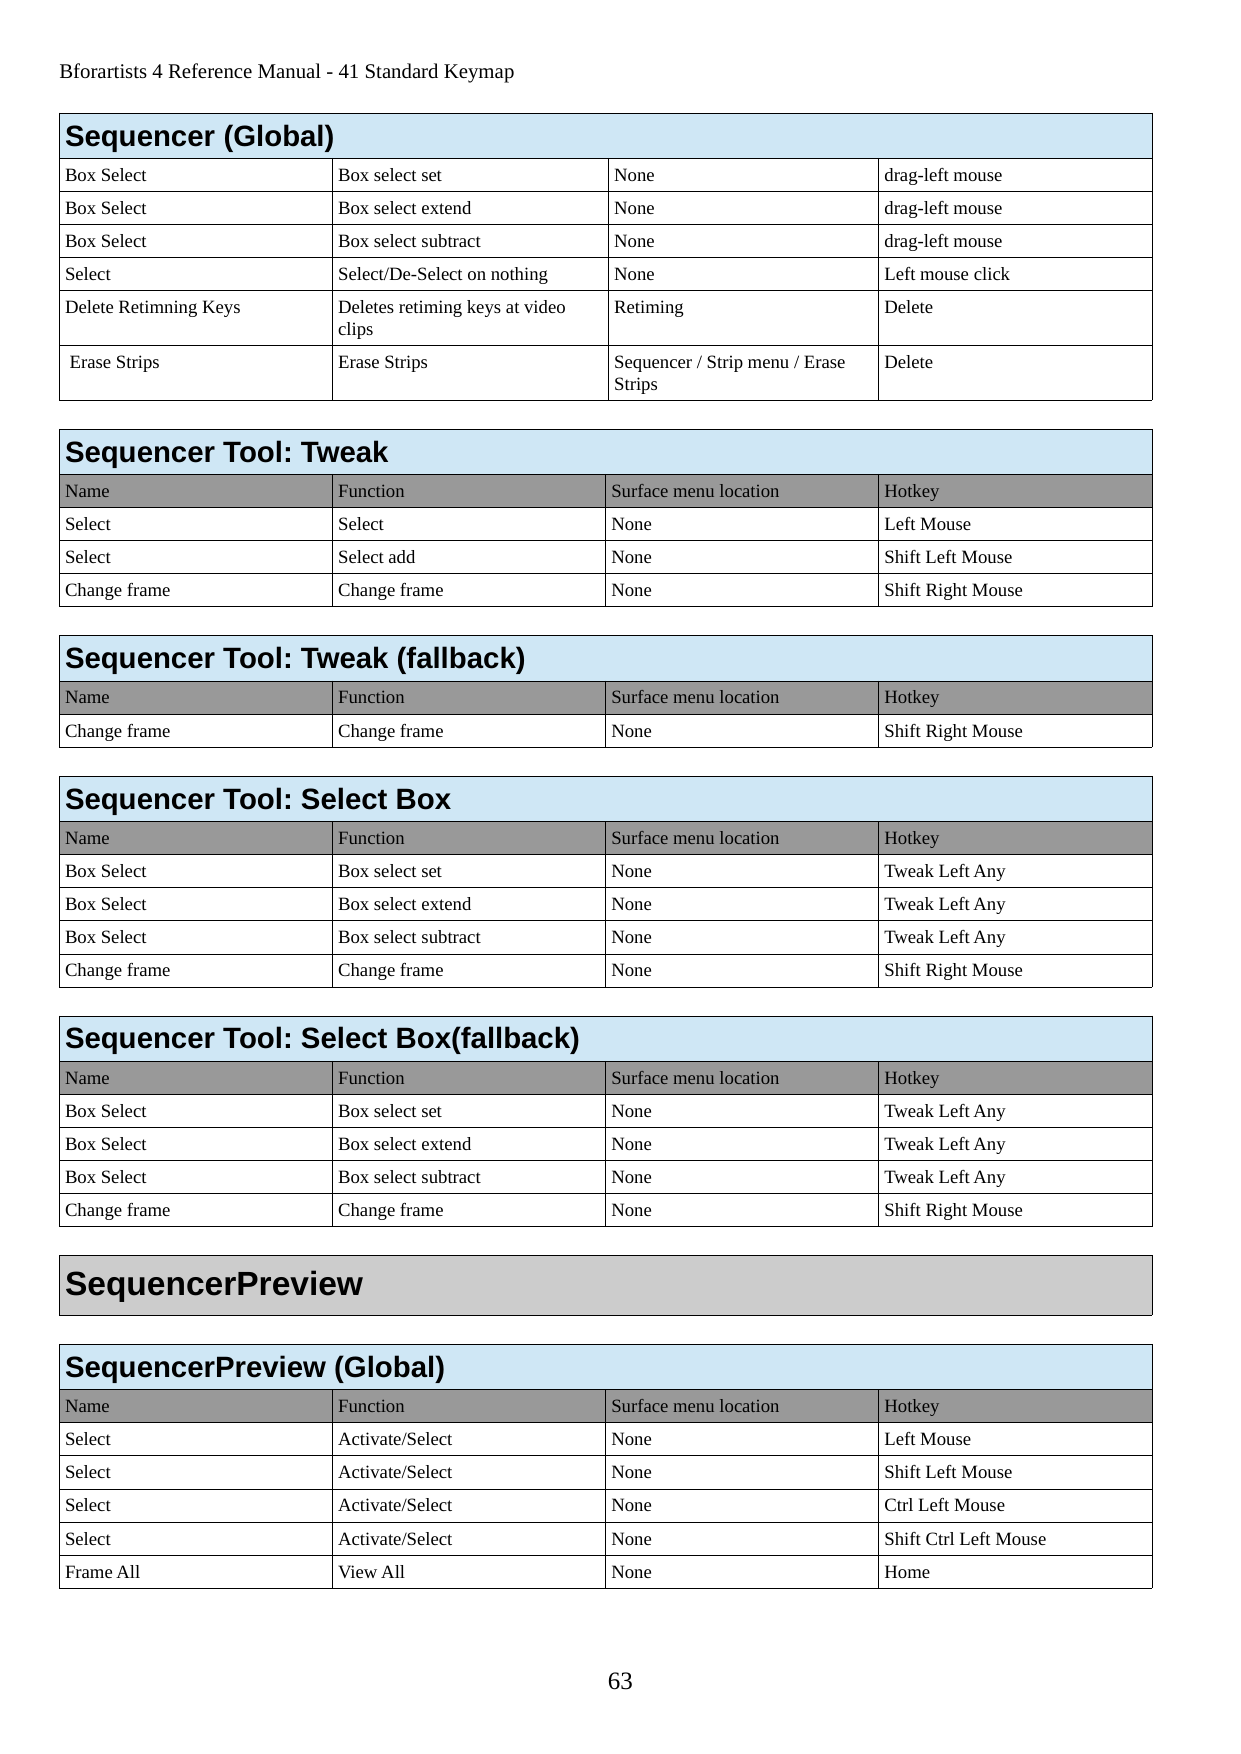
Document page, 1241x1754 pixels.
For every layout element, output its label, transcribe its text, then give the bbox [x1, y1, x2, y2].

table_cell Change frame [333, 574, 605, 606]
table_cell Hotkey [879, 682, 1152, 714]
table_cell Ctrl Left Mouse [879, 1490, 1152, 1522]
table_cell Box Select [60, 888, 332, 920]
table_cell Shift Left Mouse [879, 1456, 1152, 1488]
table_cell Change frame [60, 1194, 332, 1226]
table_cell Retiming [609, 291, 878, 345]
table_cell None [609, 225, 878, 257]
table_cell None [606, 1556, 878, 1588]
table_cell Box select extend [333, 888, 605, 920]
table_cell Change frame [333, 715, 605, 747]
table_cell Activate/Select [333, 1456, 605, 1488]
table_cell Select [60, 508, 332, 540]
table_cell None [606, 921, 878, 953]
table_cell Delete [879, 291, 1152, 345]
table_cell Home [879, 1556, 1152, 1588]
table_header Sequencer Tool: Tweak (fallback) [60, 636, 1152, 681]
table_cell Activate/Select [333, 1523, 605, 1555]
table_cell None [606, 855, 878, 887]
table_cell Box select subtract [333, 225, 608, 257]
table_cell Hotkey [879, 1062, 1152, 1094]
table_cell Change frame [333, 1194, 605, 1226]
table_cell Surface menu location [606, 1062, 878, 1094]
table_cell Select [60, 258, 332, 290]
table_cell Box Select [60, 1161, 332, 1193]
table_cell Function [333, 1062, 605, 1094]
table_cell None [606, 574, 878, 606]
table_cell Tweak Left Any [879, 921, 1152, 953]
table_cell Box Select [60, 225, 332, 257]
table_cell Tweak Left Any [879, 1161, 1152, 1193]
table_cell Name [60, 682, 332, 714]
table_cell Left Mouse [879, 1423, 1152, 1455]
table_header Sequencer (Global) [60, 114, 1152, 158]
table_cell Surface menu location [606, 475, 878, 507]
table_cell drag-left mouse [879, 225, 1152, 257]
table_cell Box Select [60, 192, 332, 224]
table_cell Tweak Left Any [879, 855, 1152, 887]
table_cell Name [60, 475, 332, 507]
table_cell Name [60, 1390, 332, 1422]
table_cell Tweak Left Any [879, 888, 1152, 920]
table_cell Change frame [60, 955, 332, 987]
table_cell Box Select [60, 159, 332, 191]
table_cell None [606, 1128, 878, 1160]
table_cell None [606, 715, 878, 747]
table_cell Erase Strips [333, 346, 608, 400]
table_cell Box select subtract [333, 1161, 605, 1193]
table_cell Surface menu location [606, 682, 878, 714]
table_cell None [606, 1161, 878, 1193]
table_cell Select add [333, 541, 605, 573]
table_cell None [606, 1523, 878, 1555]
table_cell Box select set [333, 159, 608, 191]
table_cell Surface menu location [606, 822, 878, 854]
table_cell Tweak Left Any [879, 1128, 1152, 1160]
table_cell Shift Right Mouse [879, 574, 1152, 606]
table_cell Change frame [60, 574, 332, 606]
table_cell Box Select [60, 1128, 332, 1160]
table_cell None [606, 955, 878, 987]
table_cell Hotkey [879, 822, 1152, 854]
table_header SequencerPreview [60, 1256, 1152, 1315]
table_cell drag-left mouse [879, 192, 1152, 224]
table_cell None [606, 888, 878, 920]
table_cell None [606, 541, 878, 573]
table_cell None [606, 1456, 878, 1488]
table_cell Delete Retimning Keys [60, 291, 332, 345]
table_cell Shift Ctrl Left Mouse [879, 1523, 1152, 1555]
table_cell Box select set [333, 1095, 605, 1127]
table_cell Shift Right Mouse [879, 715, 1152, 747]
table_cell Box Select [60, 1095, 332, 1127]
table_cell Box select subtract [333, 921, 605, 953]
table_cell None [606, 1194, 878, 1226]
table_cell Select [60, 1456, 332, 1488]
table_cell Frame All [60, 1556, 332, 1588]
table_header Sequencer Tool: Tweak [60, 430, 1152, 474]
table_cell View All [333, 1556, 605, 1588]
table_header Sequencer Tool: Select Box(fallback) [60, 1017, 1152, 1061]
table_cell Select [60, 1523, 332, 1555]
table_cell Select [60, 1423, 332, 1455]
table_cell None [606, 1490, 878, 1522]
table_cell Left mouse click [879, 258, 1152, 290]
table_cell Erase Strips [60, 346, 332, 400]
table_cell Hotkey [879, 475, 1152, 507]
table_cell Activate/Select [333, 1490, 605, 1522]
table_cell Delete [879, 346, 1152, 400]
table_cell Select/De-Select on nothing [333, 258, 608, 290]
table_header SequencerPreview (Global) [60, 1345, 1152, 1389]
table_cell drag-left mouse [879, 159, 1152, 191]
table_cell Box Select [60, 855, 332, 887]
table_cell Change frame [60, 715, 332, 747]
table_cell None [609, 192, 878, 224]
table_cell Deletes retiming keys at video clips [333, 291, 608, 345]
table_cell Box Select [60, 921, 332, 953]
table_cell Tweak Left Any [879, 1095, 1152, 1127]
table_cell Function [333, 475, 605, 507]
table_cell Shift Right Mouse [879, 955, 1152, 987]
table_cell Hotkey [879, 1390, 1152, 1422]
table_cell None [606, 1423, 878, 1455]
table_cell None [609, 258, 878, 290]
table_cell Shift Right Mouse [879, 1194, 1152, 1226]
table_cell None [606, 508, 878, 540]
table_cell Box select extend [333, 192, 608, 224]
table_cell Select [60, 541, 332, 573]
table_cell Name [60, 822, 332, 854]
table_cell None [609, 159, 878, 191]
table_cell Function [333, 682, 605, 714]
table_cell Activate/Select [333, 1423, 605, 1455]
table_cell Name [60, 1062, 332, 1094]
table_cell Select [60, 1490, 332, 1522]
table_cell Select [333, 508, 605, 540]
table_cell Shift Left Mouse [879, 541, 1152, 573]
table_cell Function [333, 822, 605, 854]
table_cell Sequencer / Strip menu / Erase Strips [609, 346, 878, 400]
table_cell None [606, 1095, 878, 1127]
table_cell Change frame [333, 955, 605, 987]
table_cell Function [333, 1390, 605, 1422]
table_cell Box select set [333, 855, 605, 887]
table_cell Box select extend [333, 1128, 605, 1160]
table_cell Surface menu location [606, 1390, 878, 1422]
table_cell Left Mouse [879, 508, 1152, 540]
table_header Sequencer Tool: Select Box [60, 777, 1152, 821]
